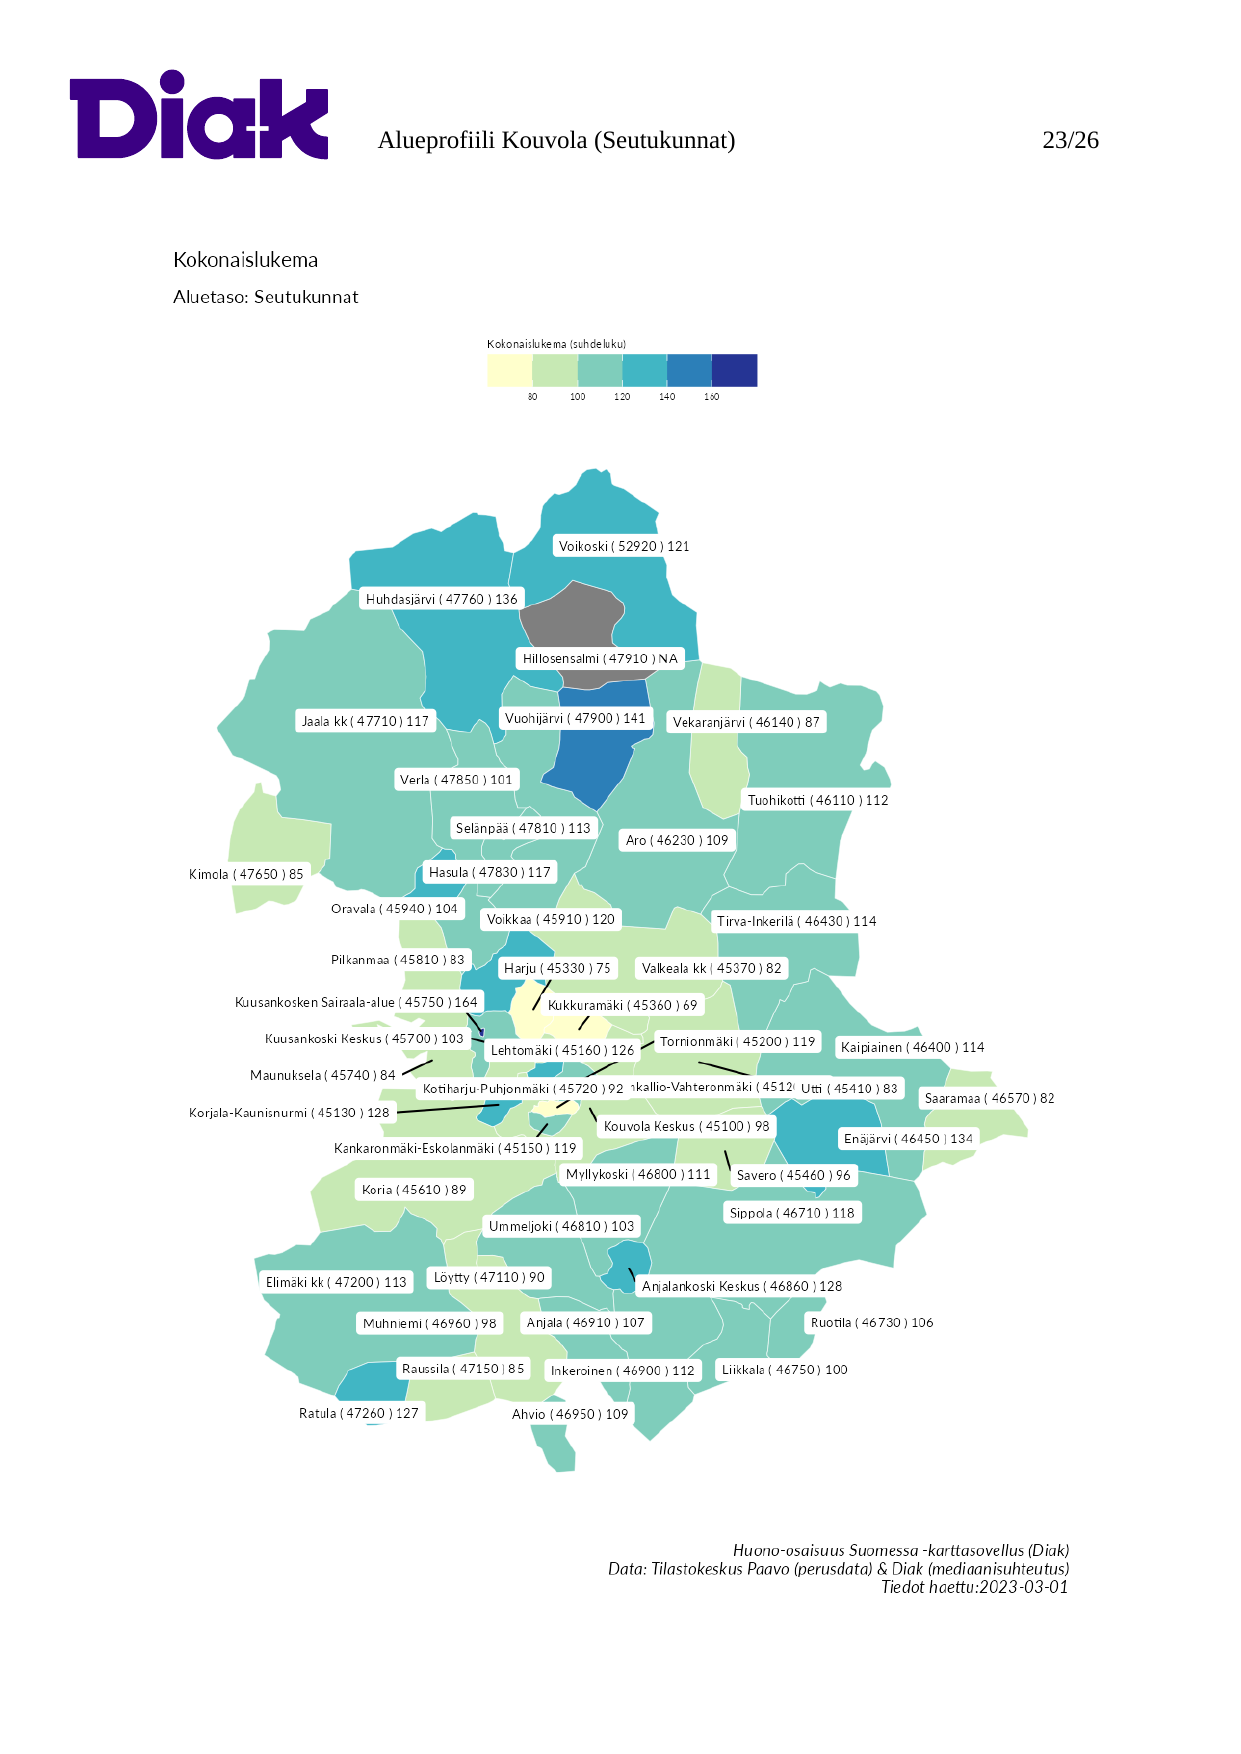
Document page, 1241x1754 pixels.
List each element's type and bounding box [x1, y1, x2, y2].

picture [61, 196, 1179, 1651]
